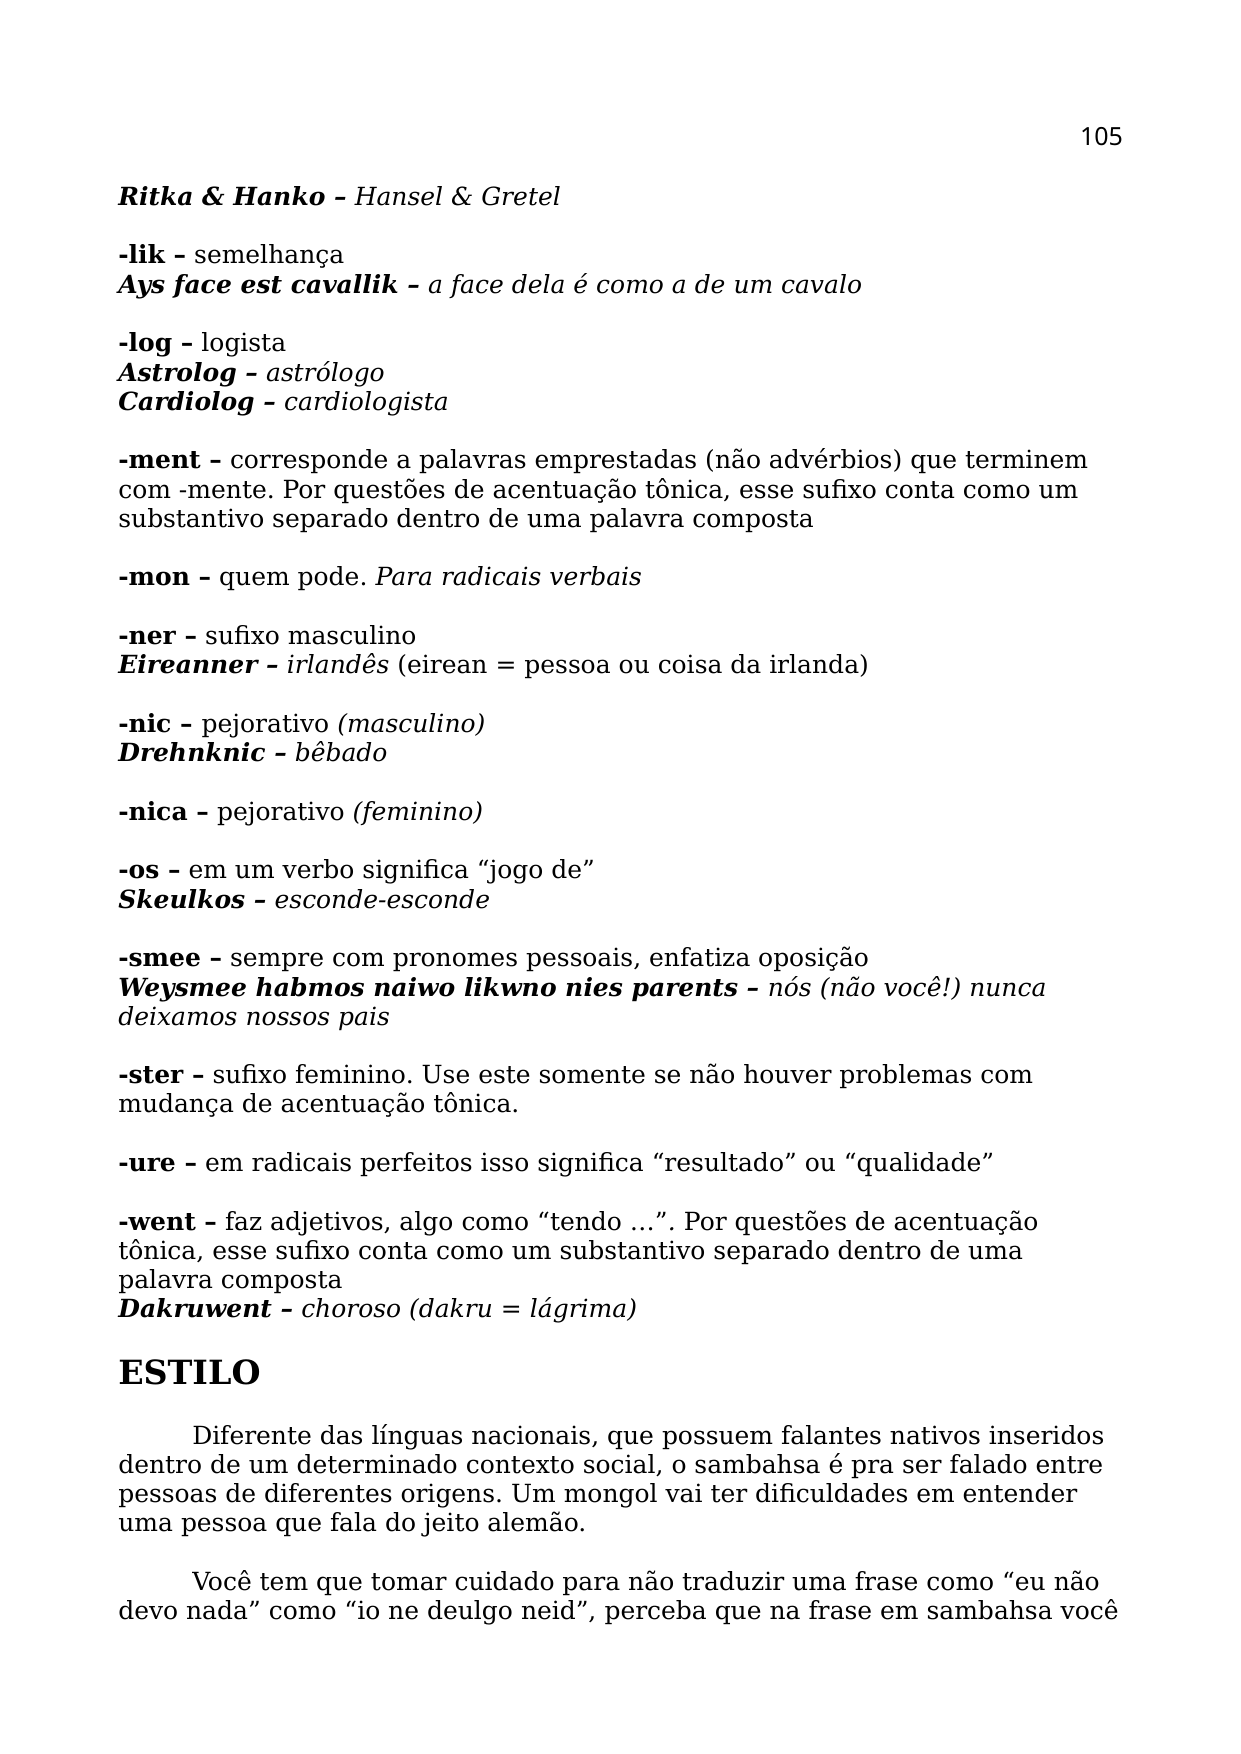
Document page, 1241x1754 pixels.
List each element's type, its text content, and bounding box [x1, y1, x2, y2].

text Ays face est cavallik – a face dela é como a de um cavalo [118, 269, 1123, 299]
text Astrolog – astrólogo [118, 357, 1123, 387]
text Weysmee habmos naiwo likwno nies parents – nós (não você!) nunca deixamos nossos pais [118, 972, 1123, 1031]
text Dakruwent – choroso (dakru = lágrima) [118, 1294, 1123, 1323]
text -nic – pejorativo (masculino) [118, 709, 1123, 738]
text -os – em um verbo significa “jogo de” [118, 855, 1123, 884]
text -mon – quem pode. Para radicais verbais [118, 562, 1123, 592]
text -smee – sempre com pronomes pessoais, enfatiza oposição [118, 943, 1123, 972]
text -ner – sufixo masculino [118, 621, 1123, 650]
text -ment – corresponde a palavras emprestadas (não advérbios) que terminem com -mente. Por questões de acentuação tônica, esse sufixo conta como um substantivo separado dentro de uma palavra composta [118, 445, 1123, 533]
text -nica – pejorativo (feminino) [118, 797, 1123, 826]
text -log – logista [118, 328, 1123, 357]
subtitle ESTILO [118, 1353, 1123, 1392]
text Diferente das línguas nacionais, que possuem falantes nativos inseridos dentro de um determinado contexto social, o sambahsa é pra ser falado entre pessoas de diferentes origens. Um mongol vai ter dificuldades em entender uma pessoa que fala do jeito alemão. [118, 1421, 1123, 1538]
text Drehnknic – bêbado [118, 738, 1123, 767]
text -lik – semelhança [118, 240, 1123, 269]
text -ster – sufixo feminino. Use este somente se não houver problemas com mudança de acentuação tônica. [118, 1060, 1123, 1119]
text Cardiolog – cardiologista [118, 387, 1123, 416]
text Ritka & Hanko – Hansel & Gretel [118, 182, 1123, 211]
text Você tem que tomar cuidado para não traduzir uma frase como “eu não devo nada” como “io ne deulgo neid”, perceba que na frase em sambahsa você [118, 1567, 1123, 1625]
text Skeulkos – esconde-esconde [118, 884, 1123, 914]
text -went – faz adjetivos, algo como “tendo …”. Por questões de acentuação tônica, esse sufixo conta como um substantivo separado dentro de uma palavra composta [118, 1206, 1123, 1294]
text -ure – em radicais perfeitos isso significa “resultado” ou “qualidade” [118, 1148, 1123, 1177]
text Eireanner – irlandês (eirean = pessoa ou coisa da irlanda) [118, 650, 1123, 679]
